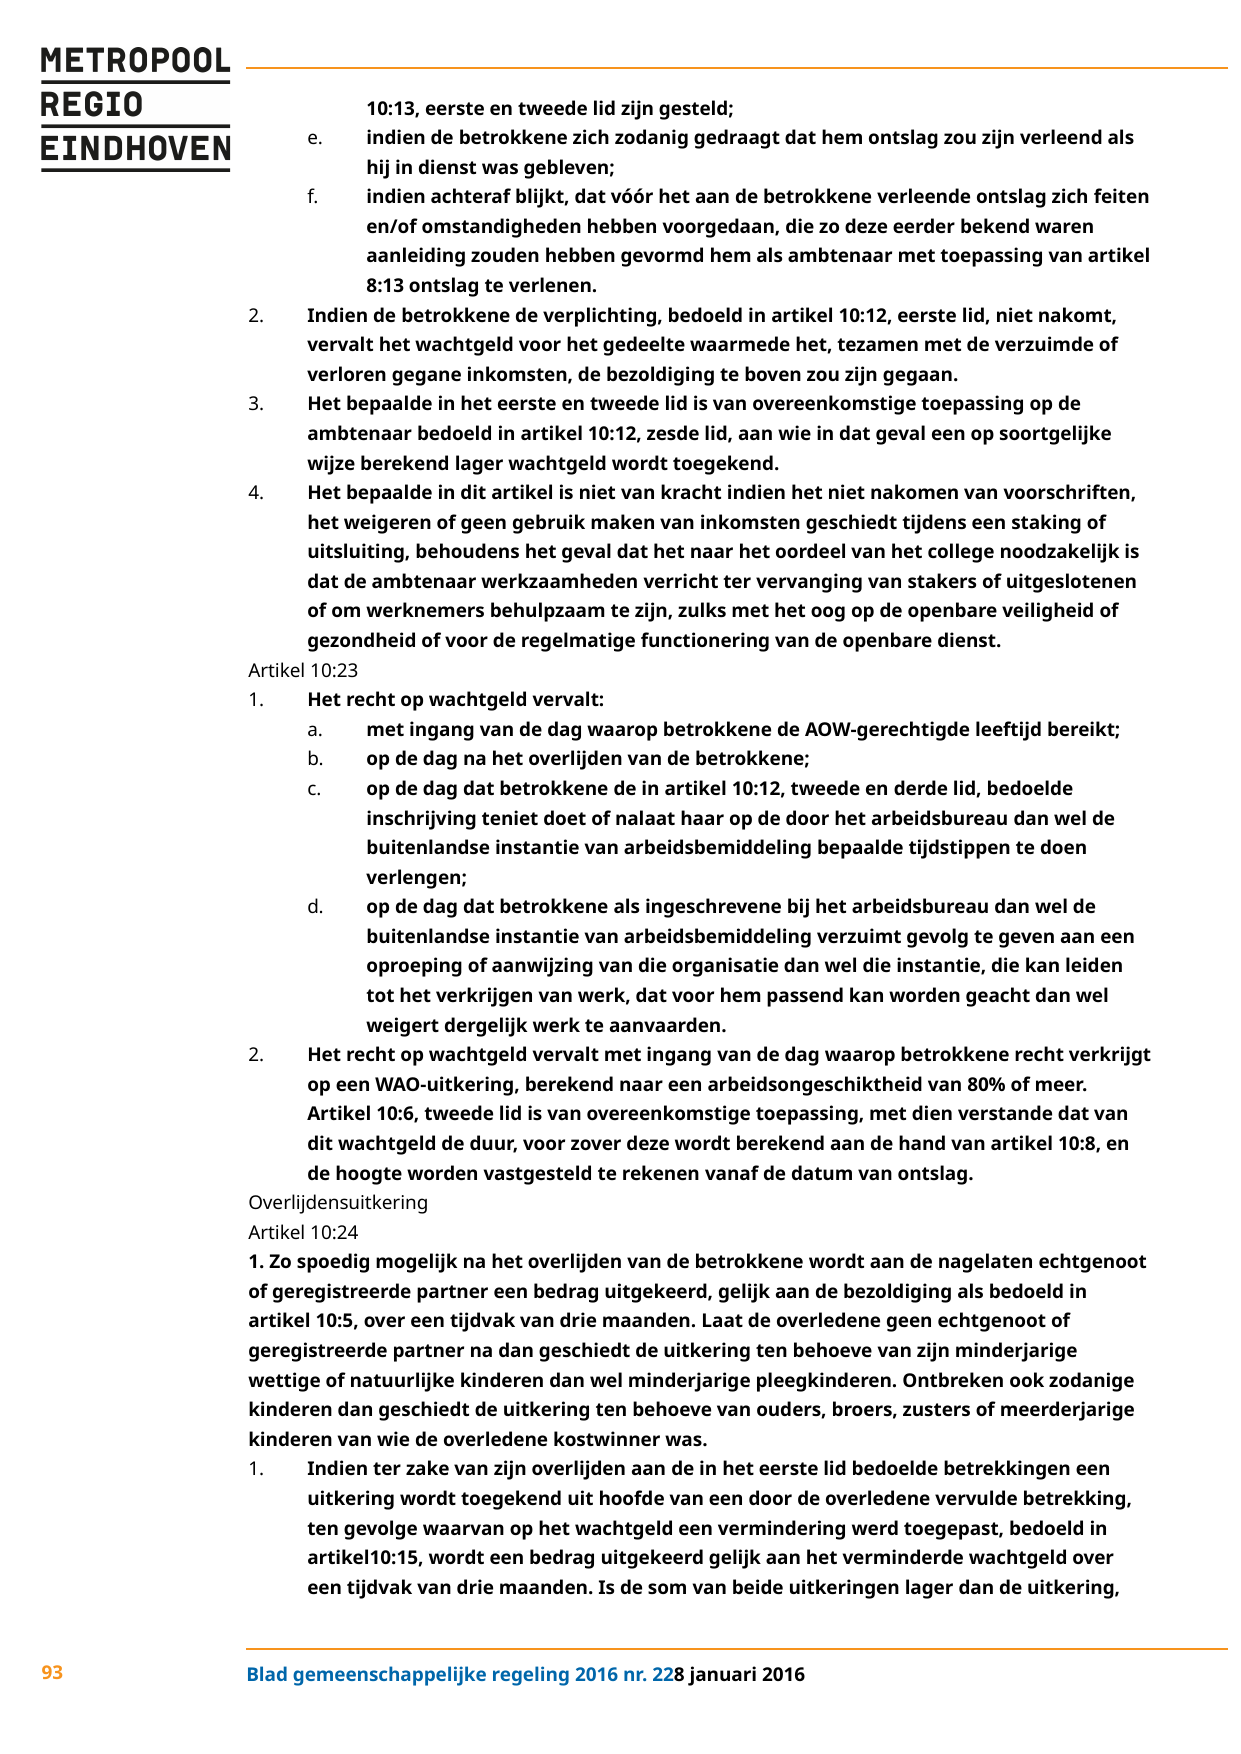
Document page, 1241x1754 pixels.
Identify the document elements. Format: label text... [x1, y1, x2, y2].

list indien de betrokkene zich zodanig gedraagt dat hem ontslag zou zijn verleend als hij in dienst was gebleven; [307, 124, 1152, 180]
picture [41, 47, 231, 172]
list indien achteraf blijkt, dat vóór het aan de betrokkene verleende ontslag zich feiten en/of omstandigheden hebben voorgedaan, die zo deze eerder bekend waren aanleiding zouden hebben gevormd hem als ambtenaar met toepassing van artikel 8:13 ontslag te verlenen. [307, 183, 1152, 298]
list op de dag dat betrokkene de in artikel 10:12, tweede en derde lid, bedoelde inschrijving teniet doet of nalaat haar op de door het arbeidsbureau dan wel de buitenlandse instantie van arbeidsbemiddeling bepaalde tijdstippen te doen verlengen; [307, 775, 1152, 890]
list Het recht op wachtgeld vervalt met ingang van de dag waarop betrokkene recht verkrijgt op een WAO-uitkering, berekend naar een arbeidsongeschiktheid van 80% of meer. Artikel 10:6, tweede lid is van overeenkomstige toepassing, met dien verstande dat van dit wachtgeld de duur, voor zover deze wordt berekend aan de hand van artikel 10:8, en de hoogte worden vastgesteld te rekenen vanaf de datum van ontslag. [248, 1041, 1152, 1186]
list Het bepaalde in dit artikel is niet van kracht indien het niet nakomen van voorschriften, het weigeren of geen gebruik maken van inkomsten geschiedt tijdens een staking of uitsluiting, behoudens het geval dat het naar het oordeel van het college noodzakelijk is dat de ambtenaar werkzaamheden verricht ter vervanging van stakers of uitgeslotenen of om werknemers behulpzaam te zijn, zulks met het oog op de openbare veiligheid of gezondheid of voor de regelmatige functionering van de openbare dienst. [248, 479, 1152, 653]
list met ingang van de dag waarop betrokkene de AOW-gerechtigde leeftijd bereikt; [307, 716, 1152, 742]
text Overlijdensuitkering [248, 1189, 1152, 1215]
list Indien de betrokkene de verplichting, bedoeld in artikel 10:12, eerste lid, niet nakomt, vervalt het wachtgeld voor het gedeelte waarmede het, tezamen met de verzuimde of verloren gegane inkomsten, de bezoldiging te boven zou zijn gegaan. [248, 302, 1152, 387]
list op de dag dat betrokkene als ingeschrevene bij het arbeidsbureau dan wel de buitenlandse instantie van arbeidsbemiddeling verzuimt gevolg te geven aan een oproeping of aanwijzing van die organisatie dan wel die instantie, die kan leiden tot het verkrijgen van werk, dat voor hem passend kan worden geacht dan wel weigert dergelijk werk te aanvaarden. [307, 893, 1152, 1038]
text 1. Zo spoedig mogelijk na het overlijden van de betrokkene wordt aan de nagelaten echtgenoot of geregistreerde partner een bedrag uitgekeerd, gelijk aan de bezoldiging als bedoeld in artikel 10:5, over een tijdvak van drie maanden. Laat de overledene geen echtgenoot of geregistreerde partner na dan geschiedt de uitkering ten behoeve van zijn minderjarige wettige of natuurlijke kinderen dan wel minderjarige pleegkinderen. Ontbreken ook zodanige kinderen dan geschiedt de uitkering ten behoeve van ouders, broers, zusters of meerderjarige kinderen van wie de overledene kostwinner was. [248, 1248, 1152, 1452]
list op de dag na het overlijden van de betrokkene; [307, 746, 1152, 771]
list 10:13, eerste en tweede lid zijn gesteld; [307, 95, 1152, 121]
text Artikel 10:23 [248, 657, 1152, 683]
list Indien ter zake van zijn overlijden aan de in het eerste lid bedoelde betrekkingen een uitkering wordt toegekend uit hoofde van een door de overledene vervulde betrekking, ten gevolge waarvan op het wachtgeld een vermindering werd toegepast, bedoeld in artikel10:15, wordt een bedrag uitgekeerd gelijk aan het verminderde wachtgeld over een tijdvak van drie maanden. Is de som van beide uitkeringen lager dan de uitkering, [248, 1456, 1152, 1600]
list Het bepaalde in het eerste en tweede lid is van overeenkomstige toepassing op de ambtenaar bedoeld in artikel 10:12, zesde lid, aan wie in dat geval een op soortgelijke wijze berekend lager wachtgeld wordt toegekend. [248, 391, 1152, 476]
text Artikel 10:24 [248, 1219, 1152, 1245]
list Het recht op wachtgeld vervalt: [248, 686, 1152, 712]
